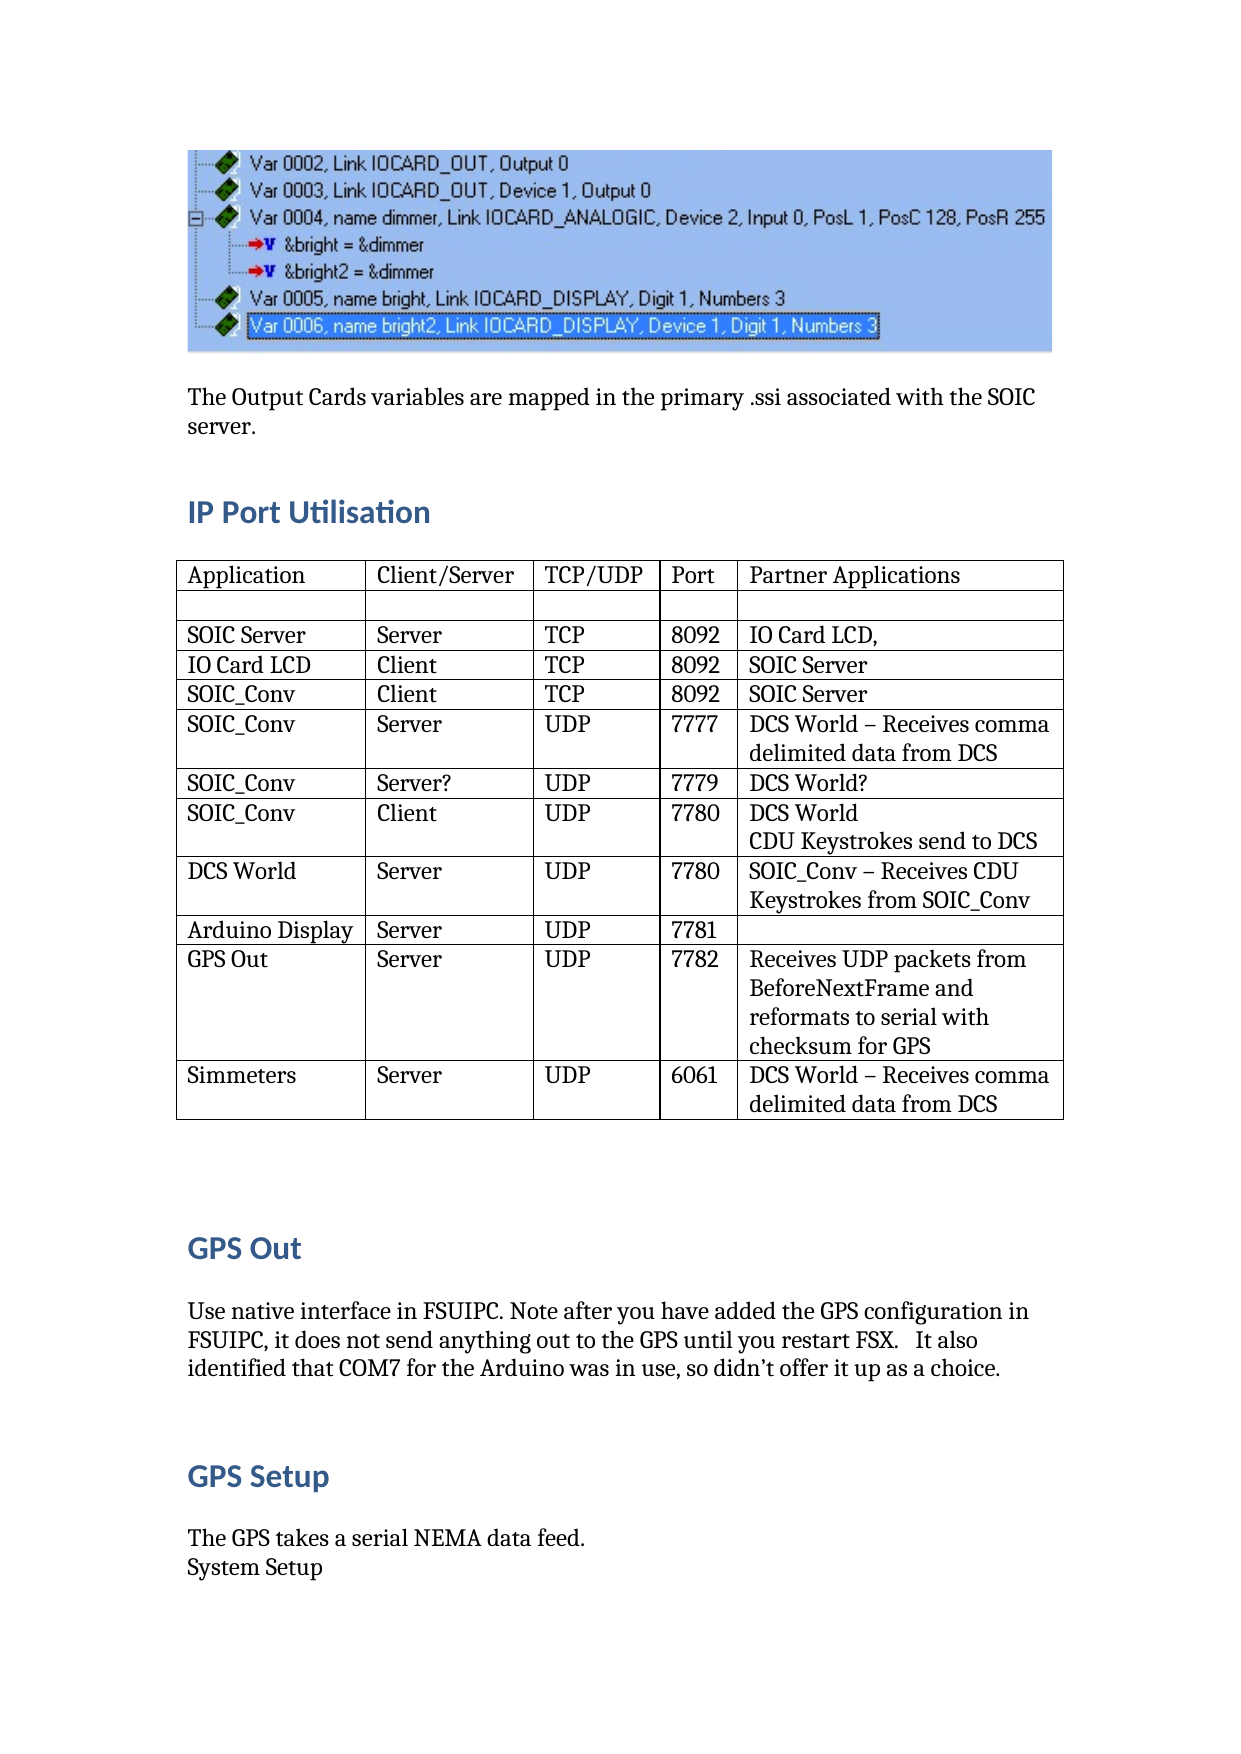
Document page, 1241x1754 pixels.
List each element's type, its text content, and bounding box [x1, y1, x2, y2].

table_cell Client [366, 799, 533, 856]
table_cell Simmeters [177, 1061, 365, 1119]
table_cell SOIC_Conv [177, 799, 365, 856]
table_cell UDP [534, 916, 659, 944]
table_cell SOIC_Conv – Receives CDU Keystrokes from SOIC_Conv [738, 857, 1063, 914]
table_cell Client [366, 651, 533, 679]
table_cell Server [366, 916, 533, 944]
table_cell [738, 916, 1063, 944]
table_cell Server [366, 710, 533, 768]
table_cell Server [366, 1061, 533, 1119]
table_cell TCP [534, 680, 659, 709]
table_cell GPS Out [177, 945, 365, 1060]
table_cell SOIC_Conv [177, 769, 365, 797]
table_cell UDP [534, 945, 659, 1060]
table_cell SOIC Server [177, 621, 365, 649]
table_cell DCS World [177, 857, 365, 914]
table_cell DCS World – Receives comma delimited data from DCS [738, 710, 1063, 768]
subtitle GPS Setup [187, 1455, 1053, 1495]
text The GPS takes a serial NEMA data feed. [187, 1524, 1053, 1553]
table_cell Receives UDP packets from BeforeNextFrame and reformats to serial with checksum for GPS [738, 945, 1063, 1060]
table_cell UDP [534, 799, 659, 856]
table_header Client/Server [366, 561, 533, 590]
table_cell Client [366, 680, 533, 709]
table_cell 8092 [661, 680, 737, 709]
picture [187, 150, 1053, 355]
table_cell [738, 591, 1063, 620]
table_cell SOIC Server [738, 680, 1063, 709]
subtitle IP Port Utilisation [187, 491, 1053, 531]
table_cell 7777 [661, 710, 737, 768]
table_cell 7780 [661, 799, 737, 856]
table_cell Server [366, 945, 533, 1060]
table_cell 7782 [661, 945, 737, 1060]
table_header TCP/UDP [534, 561, 659, 590]
table_cell Arduino Display [177, 916, 365, 944]
table_cell 6061 [661, 1061, 737, 1119]
table_cell IO Card LCD, [738, 621, 1063, 649]
table_cell 8092 [661, 651, 737, 679]
table_cell DCS World CDU Keystrokes send to DCS [738, 799, 1063, 856]
table_header Application [177, 561, 365, 590]
table_cell SOIC_Conv [177, 710, 365, 768]
text The Output Cards variables are mapped in the primary .ssi associated with the SOIC server. [187, 383, 1053, 441]
table_cell DCS World? [738, 769, 1063, 797]
table_cell Server? [366, 769, 533, 797]
table_cell Server [366, 621, 533, 649]
table_cell UDP [534, 769, 659, 797]
table_cell 8092 [661, 621, 737, 649]
table_cell [177, 591, 365, 620]
table_cell TCP [534, 621, 659, 649]
text System Setup [187, 1553, 1053, 1582]
table_cell UDP [534, 1061, 659, 1119]
table_cell Server [366, 857, 533, 914]
table_cell UDP [534, 857, 659, 914]
table_cell [366, 591, 533, 620]
table_cell SOIC Server [738, 651, 1063, 679]
table_cell 7781 [661, 916, 737, 944]
table_cell IO Card LCD [177, 651, 365, 679]
table_cell 7780 [661, 857, 737, 914]
table_cell DCS World – Receives comma delimited data from DCS [738, 1061, 1063, 1119]
table_cell [534, 591, 659, 620]
table_cell TCP [534, 651, 659, 679]
table_header Port [661, 561, 737, 590]
text Use native interface in FSUIPC. Note after you have added the GPS configuration in FSUIPC, it does not send anything out to the GPS until you restart FSX. It also identified that COM7 for the Arduino was in use, so didn’t offer it up as a choice. [187, 1297, 1053, 1383]
table_cell SOIC_Conv [177, 680, 365, 709]
subtitle GPS Out [187, 1227, 1053, 1268]
table_header Partner Applications [738, 561, 1063, 590]
table_cell UDP [534, 710, 659, 768]
table_cell 7779 [661, 769, 737, 797]
table_cell [661, 591, 737, 620]
